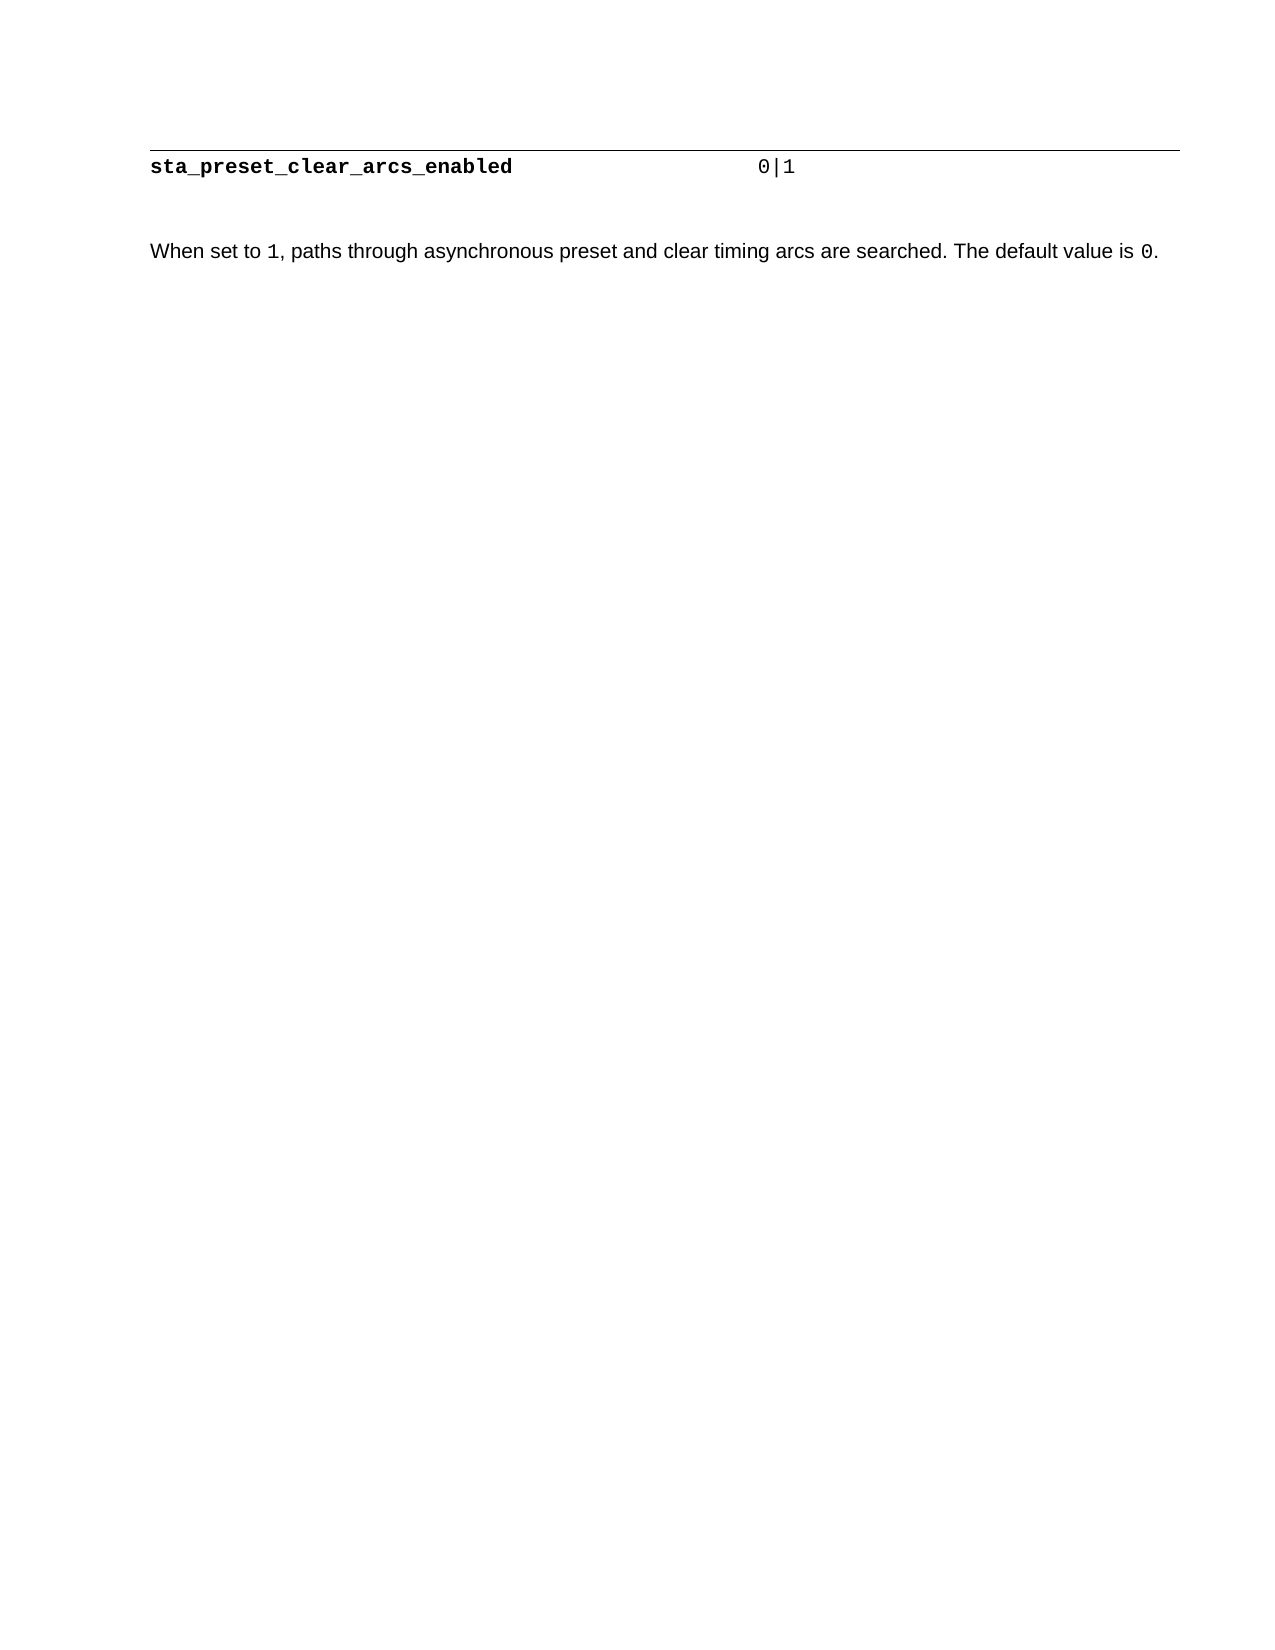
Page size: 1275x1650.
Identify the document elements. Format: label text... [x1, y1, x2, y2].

text When set to 1, paths through asynchronous preset and clear timing arcs are searched. The default value is 0. [150, 239, 1180, 265]
table_header 0|1 [758, 151, 1180, 209]
table_header sta_preset_clear_arcs_enabled [150, 151, 758, 209]
